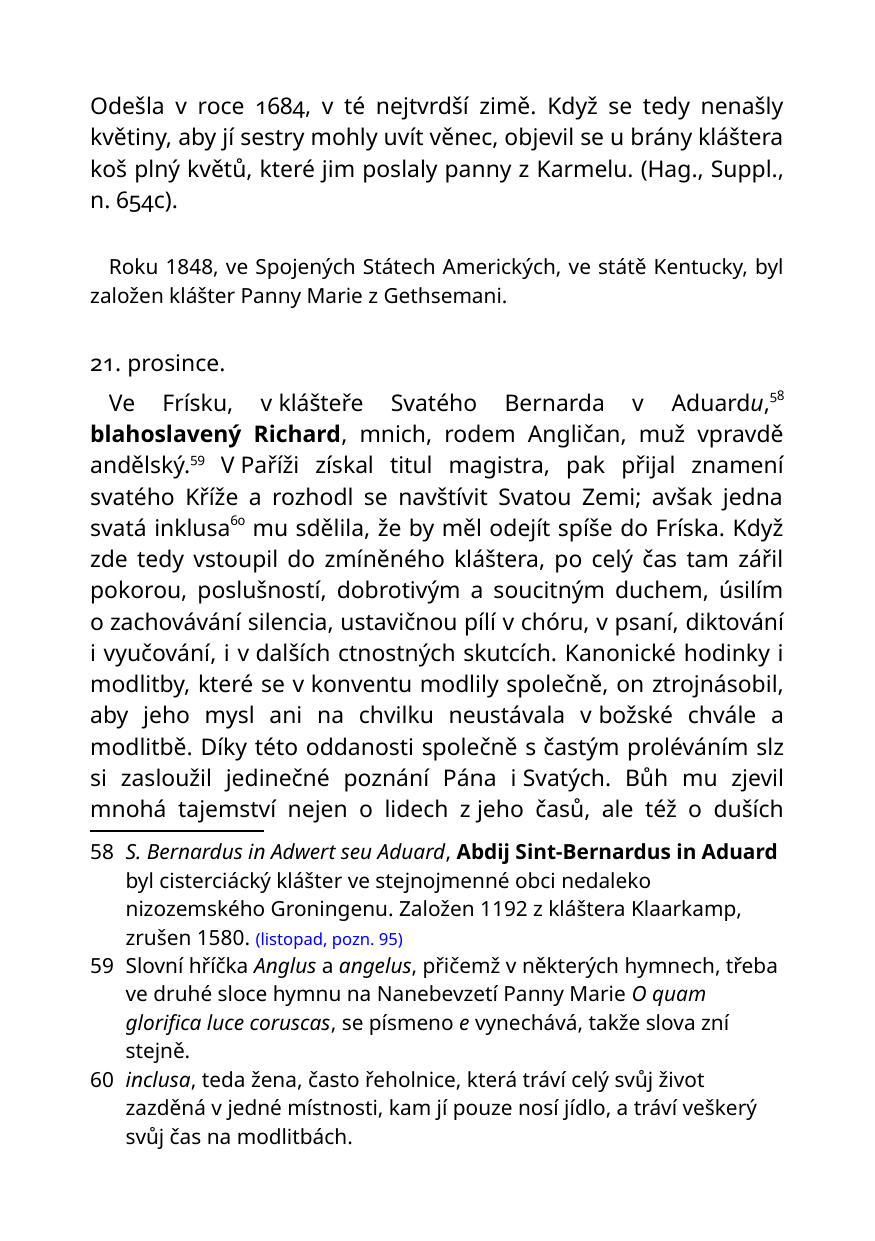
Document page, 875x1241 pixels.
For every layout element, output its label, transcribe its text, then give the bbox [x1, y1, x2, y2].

text S. Bernardus in Adwert seu Aduard, Abdij Sint-Bernardus in Aduard byl cisterciácký klášter ve stejnojmenné obci nedaleko nizozemského Groningenu. Založen 1192 z kláštera Klaarkamp, zrušen 1580. (listopad, pozn. 95) [90, 837, 784, 951]
text Ve Frísku, v klášteře Svatého Bernarda v Aduardu, blahoslavený Richard, mnich, rodem Angličan, muž vpravdě andělský. V Paříži získal titul magistra, pak přijal znamení svatého Kříže a rozhodl se navštívit Svatou Zemi; avšak jedna svatá inklusa mu sdělila, že by měl odejít spíše do Fríska. Když zde tedy vstoupil do zmíněného kláštera, po celý čas tam zářil pokorou, poslušností, dobrotivým a soucitným duchem, úsilím o zachovávání silencia, ustavičnou pílí v chóru, v psaní, diktování i vyučování, i v dalších ctnostných skutcích. Kanonické hodinky i modlitby, které se v konventu modlily společně, on ztrojnásobil, aby jeho mysl ani na chvilku neustávala v božské chvále a modlitbě. Díky této oddanosti společně s častým proléváním slz si zasloužil jedinečné poznání Pána i Svatých. Bůh mu zjevil mnohá tajemství nejen o lidech z jeho časů, ale též o duších [90, 387, 784, 824]
text inclusa, teda žena, často řeholnice, která tráví celý svůj život zazděná v jedné místnosti, kam jí pouze nosí jídlo, a tráví veškerý svůj čas na modlitbách. [90, 1065, 784, 1150]
text Slovní hříčka Anglus a angelus, přičemž v některých hymnech, třeba ve druhé sloce hymnu na Nanebevzetí Panny Marie O quam glorifica luce coruscas, se písmeno e vynechává, takže slova zní stejně. [90, 951, 784, 1065]
text Odešla v roce 1684, v té nejtvrdší zimě. Když se tedy nenašly květiny, aby jí sestry mohly uvít věnec, objevil se u brány kláštera koš plný květů, které jim poslaly panny z Karmelu. (Hag., Suppl., n. 654c). [90, 90, 784, 215]
text 21. prosince. [90, 346, 784, 378]
text Roku 1848, ve Spojených Státech Amerických, ve státě Kentucky, byl založen klášter Panny Marie z Gethsemani. [90, 252, 784, 309]
